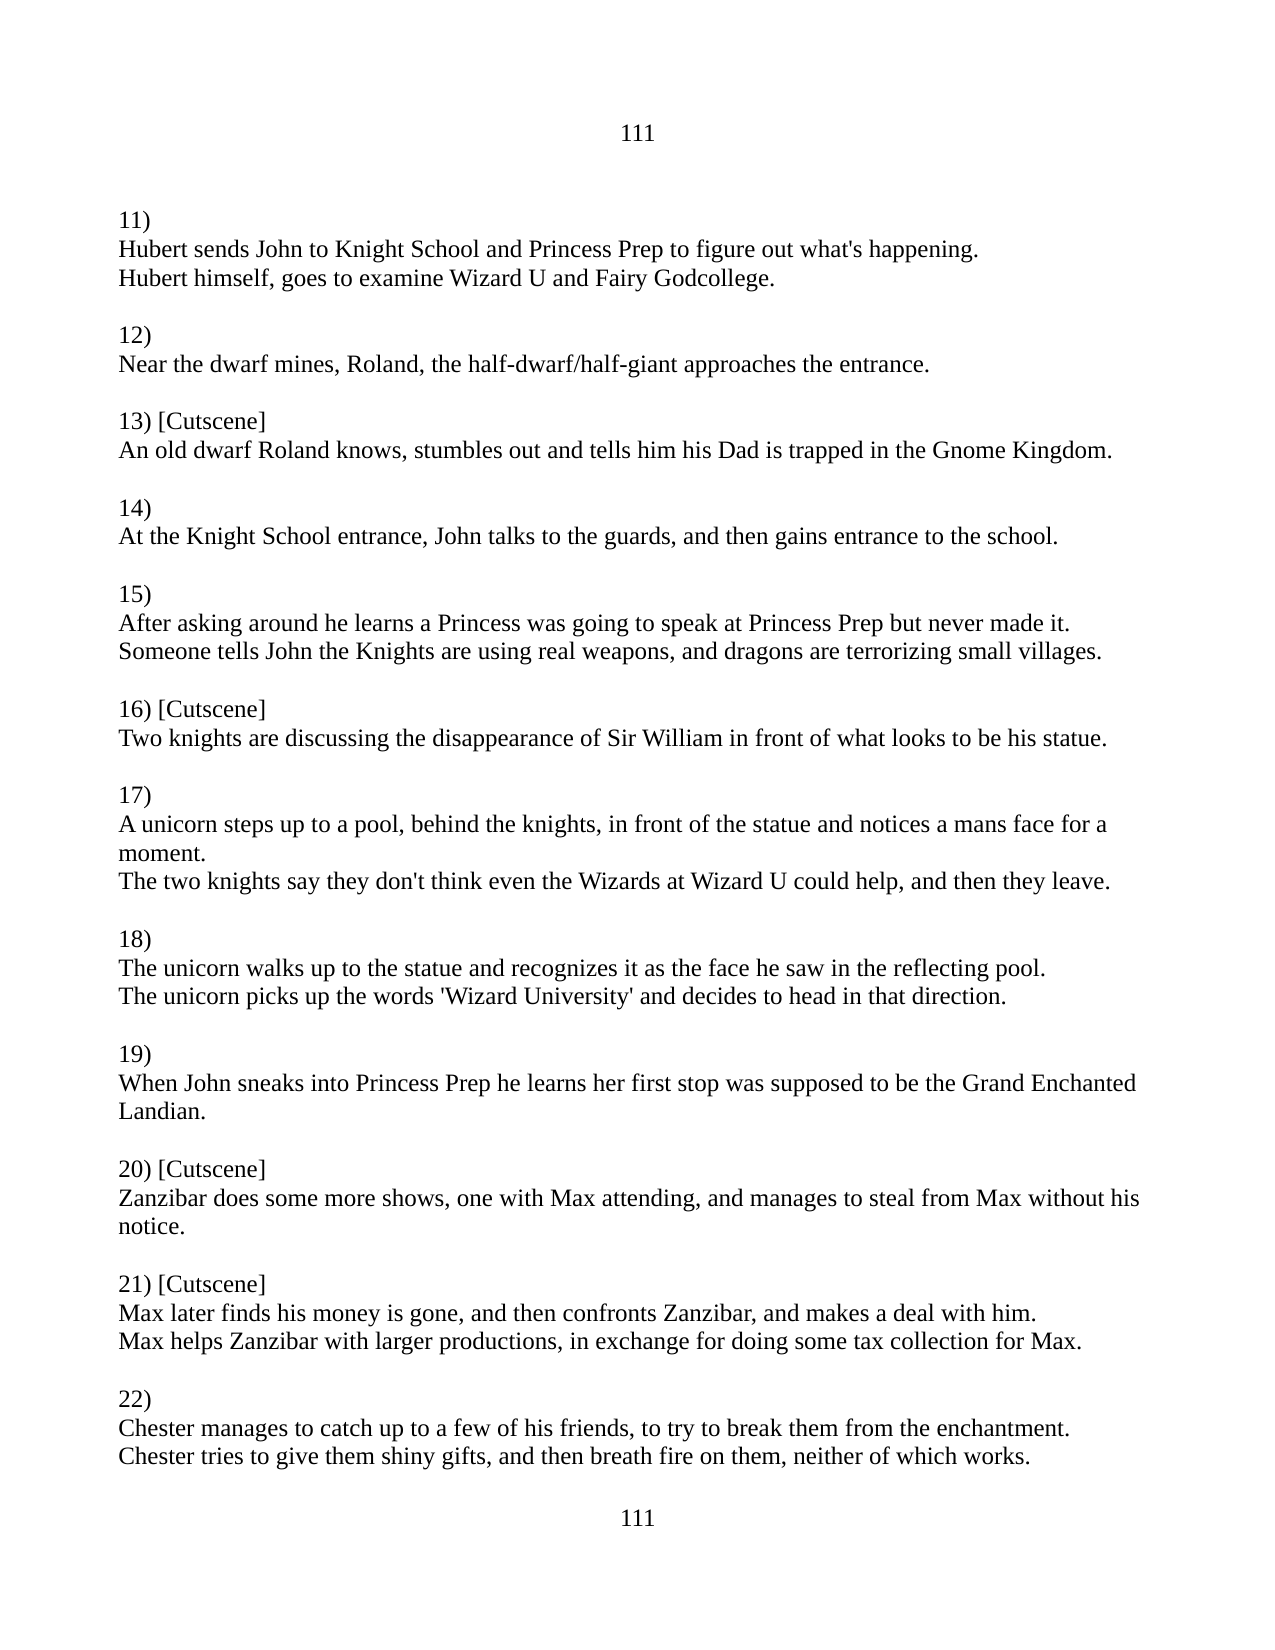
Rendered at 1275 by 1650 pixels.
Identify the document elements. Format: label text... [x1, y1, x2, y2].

text 11) [118, 205, 1157, 234]
text The unicorn picks up the words 'Wizard University' and decides to head in that direction. [118, 981, 1157, 1010]
text Near the dwarf mines, Roland, the half-dwarf/half-giant approaches the entrance. [118, 349, 1157, 378]
text An old dwarf Roland knows, stumbles out and tells him his Dad is trapped in the Gnome Kingdom. [118, 435, 1157, 464]
text After asking around he learns a Princess was going to speak at Princess Prep but never made it. [118, 608, 1157, 636]
text Hubert himself, goes to examine Wizard U and Fairy Godcollege. [118, 263, 1157, 291]
text Zanzibar does some more shows, one with Max attending, and manages to steal from Max without his notice. [118, 1183, 1157, 1240]
text 18) [118, 924, 1157, 953]
text Max helps Zanzibar with larger productions, in exchange for doing some tax collection for Max. [118, 1326, 1157, 1355]
text Someone tells John the Knights are using real weapons, and dragons are terrorizing small villages. [118, 636, 1157, 665]
text 13) [Cutscene] [118, 406, 1157, 435]
text Chester manages to catch up to a few of his friends, to try to break them from the enchantment. [118, 1413, 1157, 1441]
text 20) [Cutscene] [118, 1154, 1157, 1183]
text 14) [118, 493, 1157, 521]
text At the Knight School entrance, John talks to the guards, and then gains entrance to the school. [118, 521, 1157, 550]
text Max later finds his money is gone, and then confronts Zanzibar, and makes a deal with him. [118, 1298, 1157, 1326]
text Hubert sends John to Knight School and Princess Prep to figure out what's happening. [118, 234, 1157, 263]
text Two knights are discussing the disappearance of Sir William in front of what looks to be his statue. [118, 723, 1157, 751]
text A unicorn steps up to a pool, behind the knights, in front of the statue and notices a mans face for a moment. [118, 809, 1157, 866]
text 12) [118, 320, 1157, 349]
text The two knights say they don't think even the Wizards at Wizard U could help, and then they leave. [118, 866, 1157, 895]
text 16) [Cutscene] [118, 694, 1157, 723]
text 22) [118, 1384, 1157, 1413]
text 15) [118, 579, 1157, 608]
text 21) [Cutscene] [118, 1269, 1157, 1298]
text The unicorn walks up to the statue and recognizes it as the face he saw in the reflecting pool. [118, 953, 1157, 981]
text When John sneaks into Princess Prep he learns her first stop was supposed to be the Grand Enchanted Landian. [118, 1068, 1157, 1125]
text Chester tries to give them shiny gifts, and then breath fire on them, neither of which works. [118, 1441, 1157, 1470]
text 17) [118, 780, 1157, 809]
text 19) [118, 1039, 1157, 1068]
